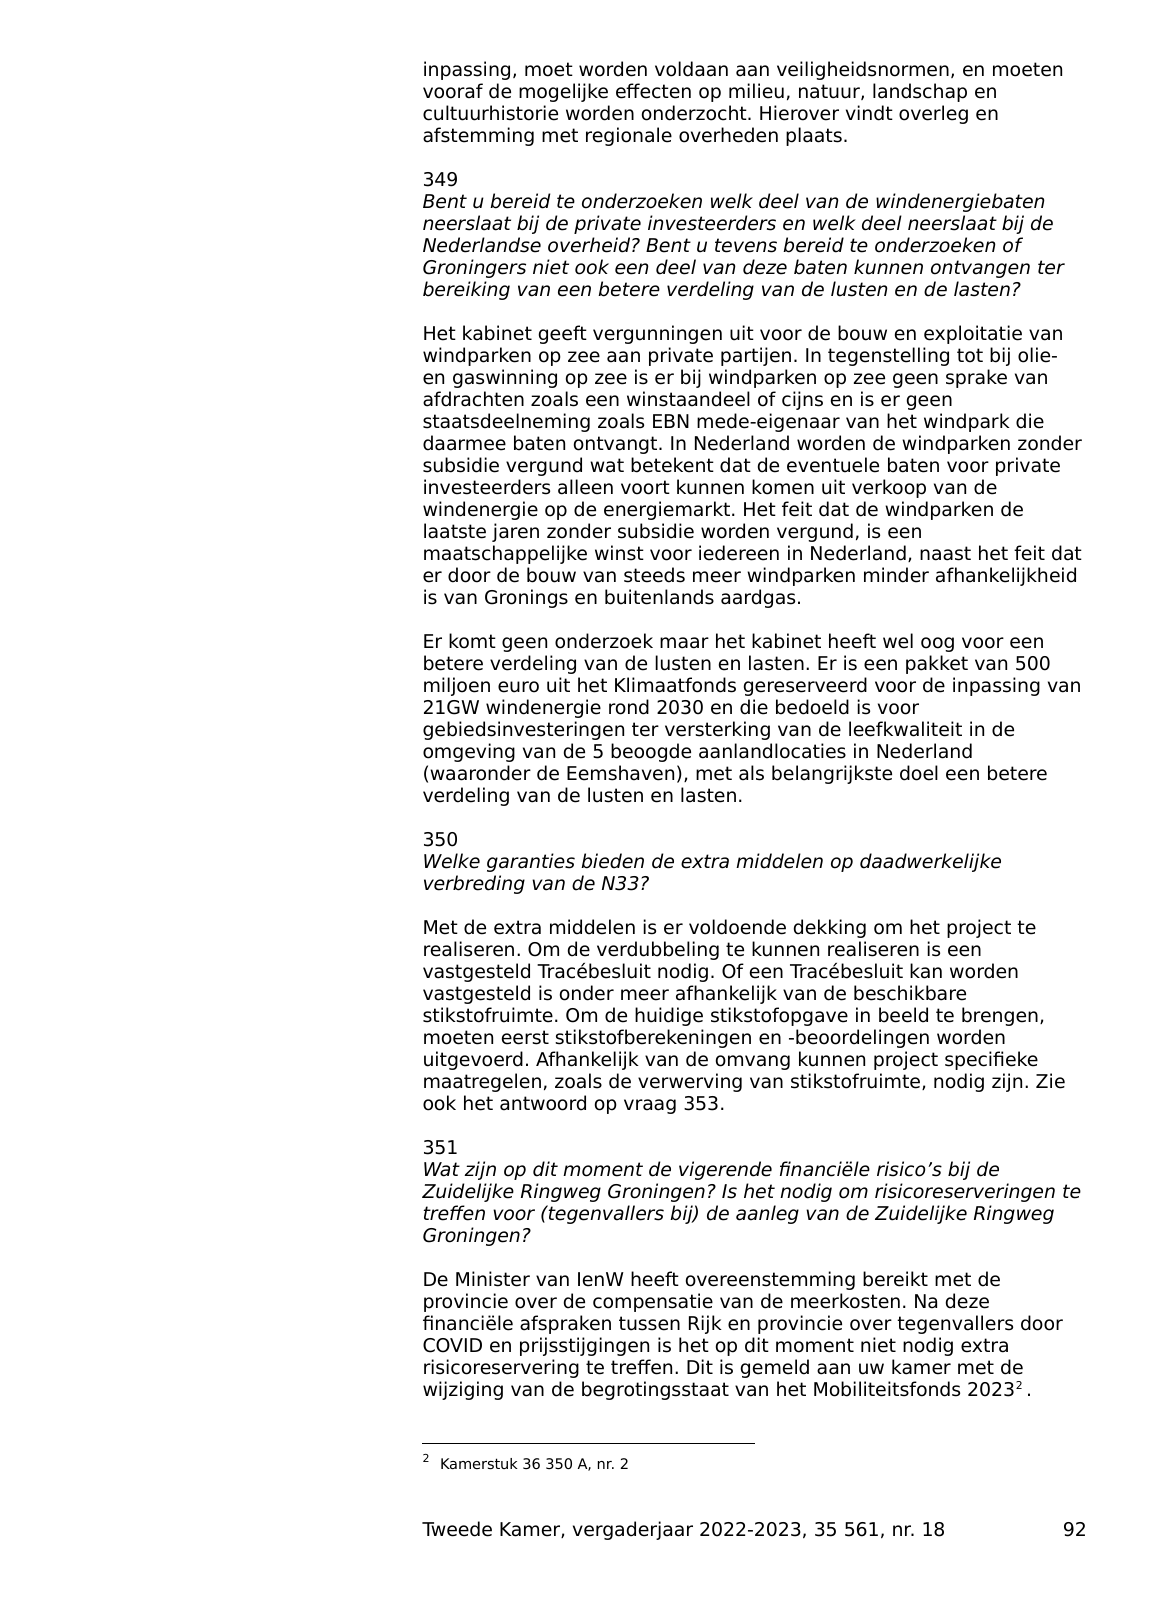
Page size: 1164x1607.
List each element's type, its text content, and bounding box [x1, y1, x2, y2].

text De Minister van IenW heeft overeenstemming bereikt met de provincie over de compensatie van de meerkosten. Na deze financiële afspraken tussen Rijk en provincie over tegenvallers door COVID en prijsstijgingen is het op dit moment niet nodig extra risicoreservering te treffen. Dit is gemeld aan uw kamer met de wijziging van de begrotingsstaat van het Mobiliteitsfonds 2023. [422, 1269, 1087, 1401]
text inpassing, moet worden voldaan aan veiligheidsnormen, en moeten vooraf de mogelijke effecten op milieu, natuur, landschap en cultuurhistorie worden onderzocht. Hierover vindt overleg en afstemming met regionale overheden plaats. [422, 59, 1087, 147]
text Kamerstuk 36 350 A, nr. 2 [422, 1452, 1087, 1474]
text 351 [422, 1137, 1087, 1159]
text Er komt geen onderzoek maar het kabinet heeft wel oog voor een betere verdeling van de lusten en lasten. Er is een pakket van 500 miljoen euro uit het Klimaatfonds gereserveerd voor de inpassing van 21GW windenergie rond 2030 en die bedoeld is voor gebiedsinvesteringen ter versterking van de leefkwaliteit in de omgeving van de 5 beoogde aanlandlocaties in Nederland (waaronder de Eemshaven), met als belangrijkste doel een betere verdeling van de lusten en lasten. [422, 631, 1087, 807]
text 349 [422, 169, 1087, 191]
text Bent u bereid te onderzoeken welk deel van de windenergiebaten neerslaat bij de private investeerders en welk deel neerslaat bij de Nederlandse overheid? Bent u tevens bereid te onderzoeken of Groningers niet ook een deel van deze baten kunnen ontvangen ter bereiking van een betere verdeling van de lusten en de lasten? [422, 191, 1087, 301]
text Wat zijn op dit moment de vigerende financiële risico’s bij de Zuidelijke Ringweg Groningen? Is het nodig om risicoreserveringen te treffen voor (tegenvallers bij) de aanleg van de Zuidelijke Ringweg Groningen? [422, 1159, 1087, 1247]
text Welke garanties bieden de extra middelen op daadwerkelijke verbreding van de N33? [422, 851, 1087, 895]
text Met de extra middelen is er voldoende dekking om het project te realiseren. Om de verdubbeling te kunnen realiseren is een vastgesteld Tracébesluit nodig. Of een Tracébesluit kan worden vastgesteld is onder meer afhankelijk van de beschikbare stikstofruimte. Om de huidige stikstofopgave in beeld te brengen, moeten eerst stikstofberekeningen en -beoordelingen worden uitgevoerd. Afhankelijk van de omvang kunnen project specifieke maatregelen, zoals de verwerving van stikstofruimte, nodig zijn. Zie ook het antwoord op vraag 353. [422, 917, 1087, 1115]
text 350 [422, 829, 1087, 851]
text Het kabinet geeft vergunningen uit voor de bouw en exploitatie van windparken op zee aan private partijen. In tegenstelling tot bij olie- en gaswinning op zee is er bij windparken op zee geen sprake van afdrachten zoals een winstaandeel of cijns en is er geen staatsdeelneming zoals EBN mede-eigenaar van het windpark die daarmee baten ontvangt. In Nederland worden de windparken zonder subsidie vergund wat betekent dat de eventuele baten voor private investeerders alleen voort kunnen komen uit verkoop van de windenergie op de energiemarkt. Het feit dat de windparken de laatste jaren zonder subsidie worden vergund, is een maatschappelijke winst voor iedereen in Nederland, naast het feit dat er door de bouw van steeds meer windparken minder afhankelijkheid is van Gronings en buitenlands aardgas. [422, 323, 1087, 609]
